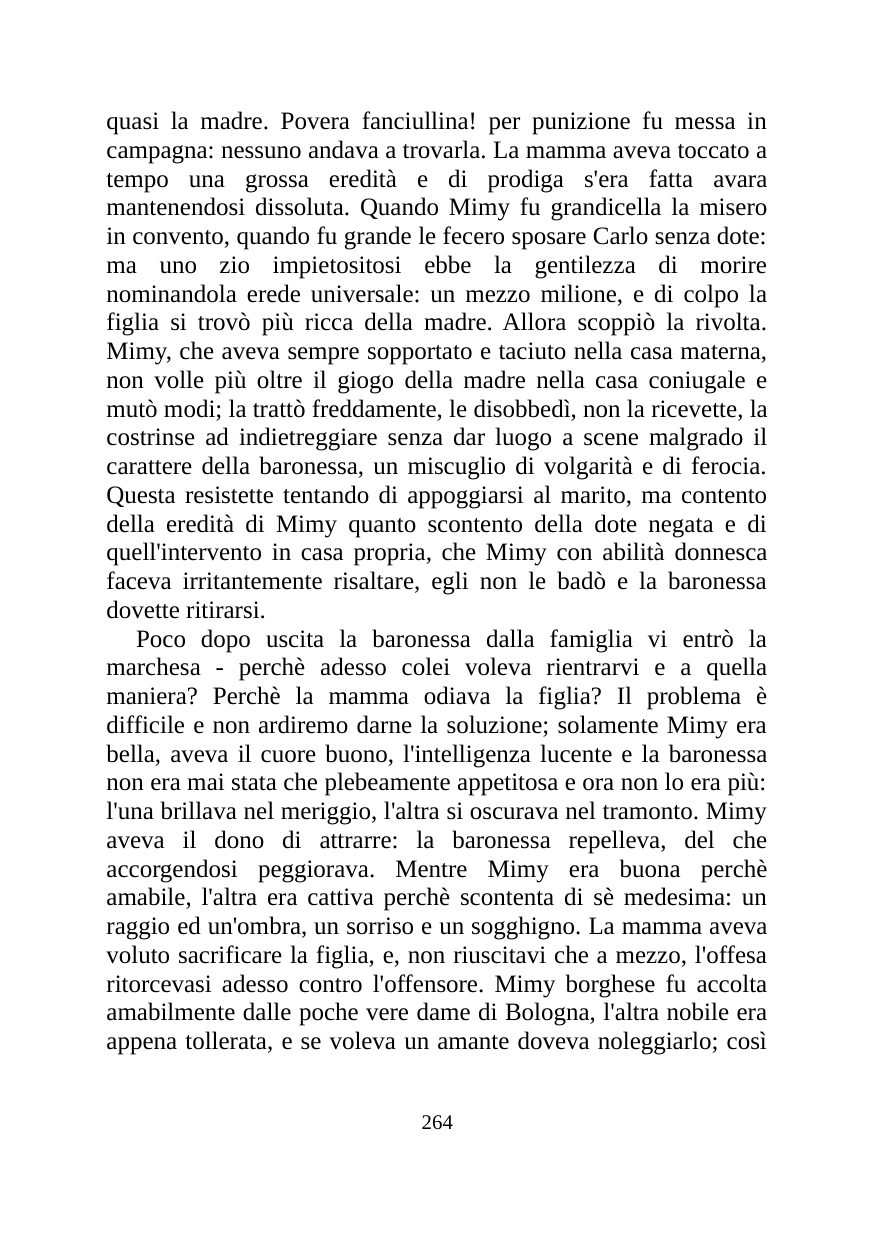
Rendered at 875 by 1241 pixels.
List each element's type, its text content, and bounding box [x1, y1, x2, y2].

text Poco dopo uscita la baronessa dalla famiglia vi entrò la marchesa - perchè adesso colei voleva rientrarvi e a quella maniera? Perchè la mamma odiava la figlia? Il problema è difficile e non ardiremo darne la soluzione; solamente Mimy era bella, aveva il cuore buono, l'intelligenza lucente e la baronessa non era mai stata che plebeamente appetitosa e ora non lo era più: l'una brillava nel meriggio, l'altra si oscurava nel tramonto. Mimy aveva il dono di attrarre: la baronessa repelleva, del che accorgendosi peggiorava. Mentre Mimy era buona perchè amabile, l'altra era cattiva perchè scontenta di sè medesima: un raggio ed un'ombra, un sorriso e un sogghigno. La mamma aveva voluto sacrificare la figlia, e, non riuscitavi che a mezzo, l'offesa ritorcevasi adesso contro l'offensore. Mimy borghese fu accolta amabilmente dalle poche vere dame di Bologna, l'altra nobile era appena tollerata, e se voleva un amante doveva noleggiarlo; così [106, 624, 768, 1055]
text quasi la madre. Povera fanciullina! per punizione fu messa in campagna: nessuno andava a trovarla. La mamma aveva toccato a tempo una grossa eredità e di prodiga s'era fatta avara mantenendosi dissoluta. Quando Mimy fu grandicella la misero in convento, quando fu grande le fecero sposare Carlo senza dote: ma uno zio impietositosi ebbe la gentilezza di morire nominandola erede universale: un mezzo milione, e di colpo la figlia si trovò più ricca della madre. Allora scoppiò la rivolta. Mimy, che aveva sempre sopportato e taciuto nella casa materna, non volle più oltre il giogo della madre nella casa coniugale e mutò modi; la trattò freddamente, le disobbedì, non la ricevette, la costrinse ad indietreggiare senza dar luogo a scene malgrado il carattere della baronessa, un miscuglio di volgarità e di ferocia. Questa resistette tentando di appoggiarsi al marito, ma contento della eredità di Mimy quanto scontento della dote negata e di quell'intervento in casa propria, che Mimy con abilità donnesca faceva irritantemente risaltare, egli non le badò e la baronessa dovette ritirarsi. [106, 106, 768, 624]
